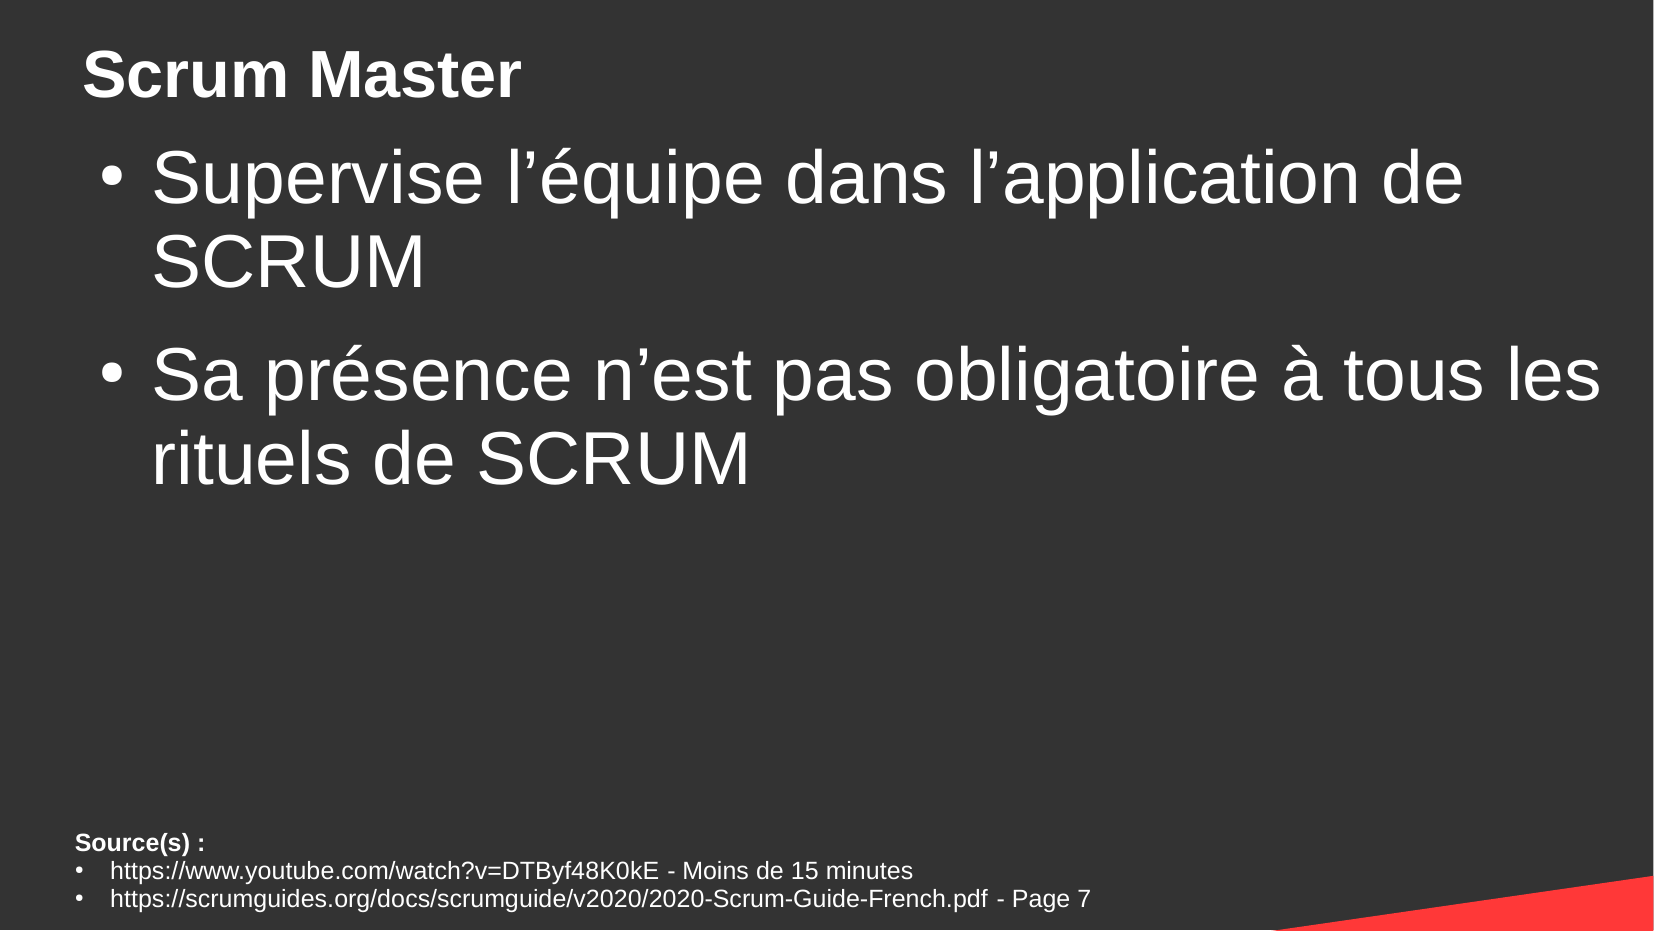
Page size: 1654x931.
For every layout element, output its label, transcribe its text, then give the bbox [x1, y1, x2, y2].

list Supervise l’équipe dans l’application de SCRUM Sa présence n’est pas obligatoire à tous les rituels de SCRUM [80, 135, 1620, 674]
text_box [1271, 875, 1654, 931]
text_box Source(s) : https://www.youtube.com/watch?v=DTByf48K0kE - Moins de 15 minutes https://scrumguides.org/docs/scrumguide/v2020/2020-Scrum-Guide-French.pdf - Page 7 [59, 821, 1546, 920]
title Scrum Master [82, 37, 1571, 122]
